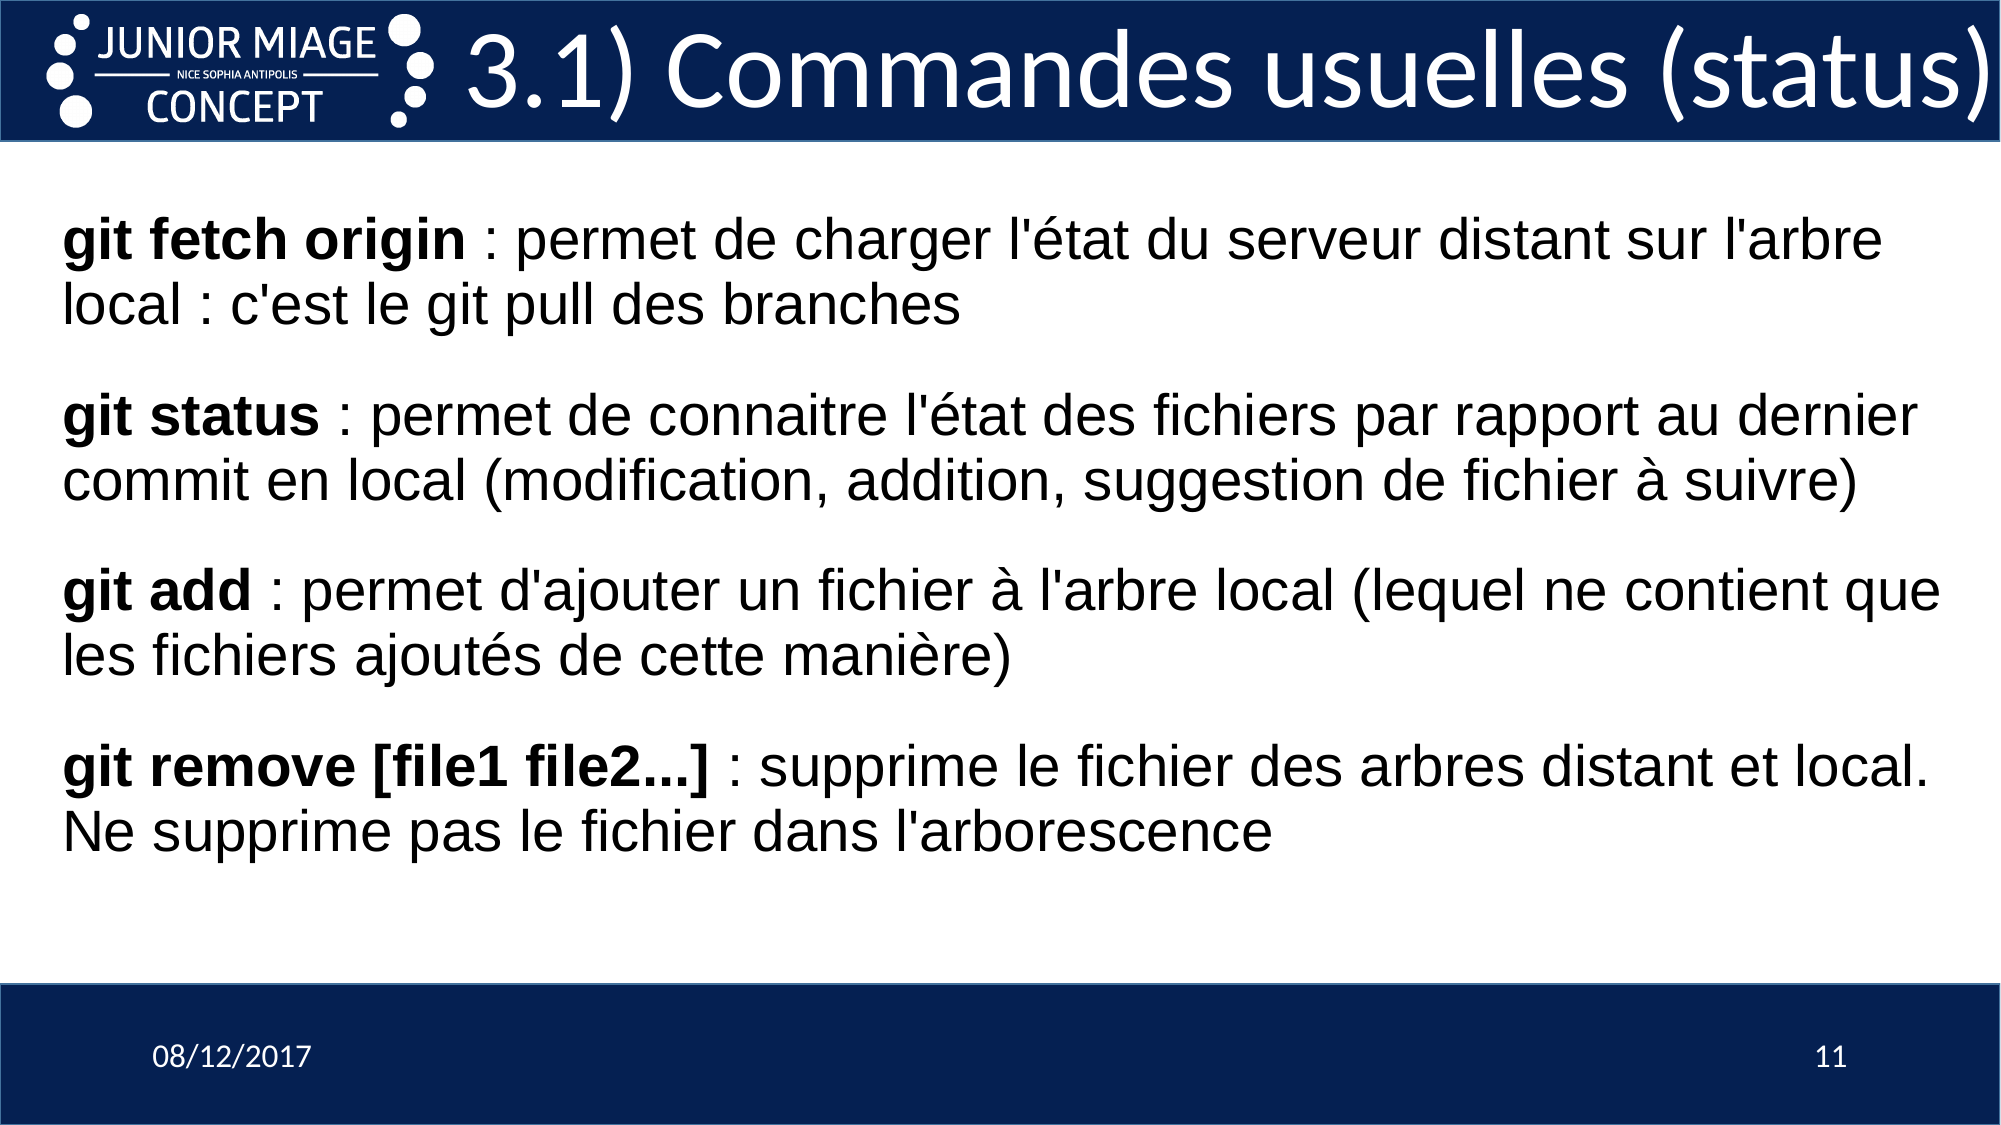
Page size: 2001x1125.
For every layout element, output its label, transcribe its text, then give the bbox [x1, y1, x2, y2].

slide_number 08/12/2017 [137, 1024, 588, 1085]
slide_number [1412, 1024, 1863, 1085]
text_box git fetch origin : permet de charger l'état du serveur distant sur l'arbre local : c'est le git pull des branches git status : permet de connaitre l'état des fichiers par rapport au dernier commit en local (modification, addition, suggestion de fichier à suivre) git add : permet d'ajouter un fichier à l'arbre local (lequel ne contient que les fichiers ajoutés de cette manière) git remove [file1 file2...] : supprime le fichier des arbres distant et local. Ne supprime pas le fichier dans l'arborescence [47, 199, 2000, 993]
picture [18, 10, 460, 131]
text_box 3.1) Commandes usuelles (status) [460, 0, 2000, 199]
